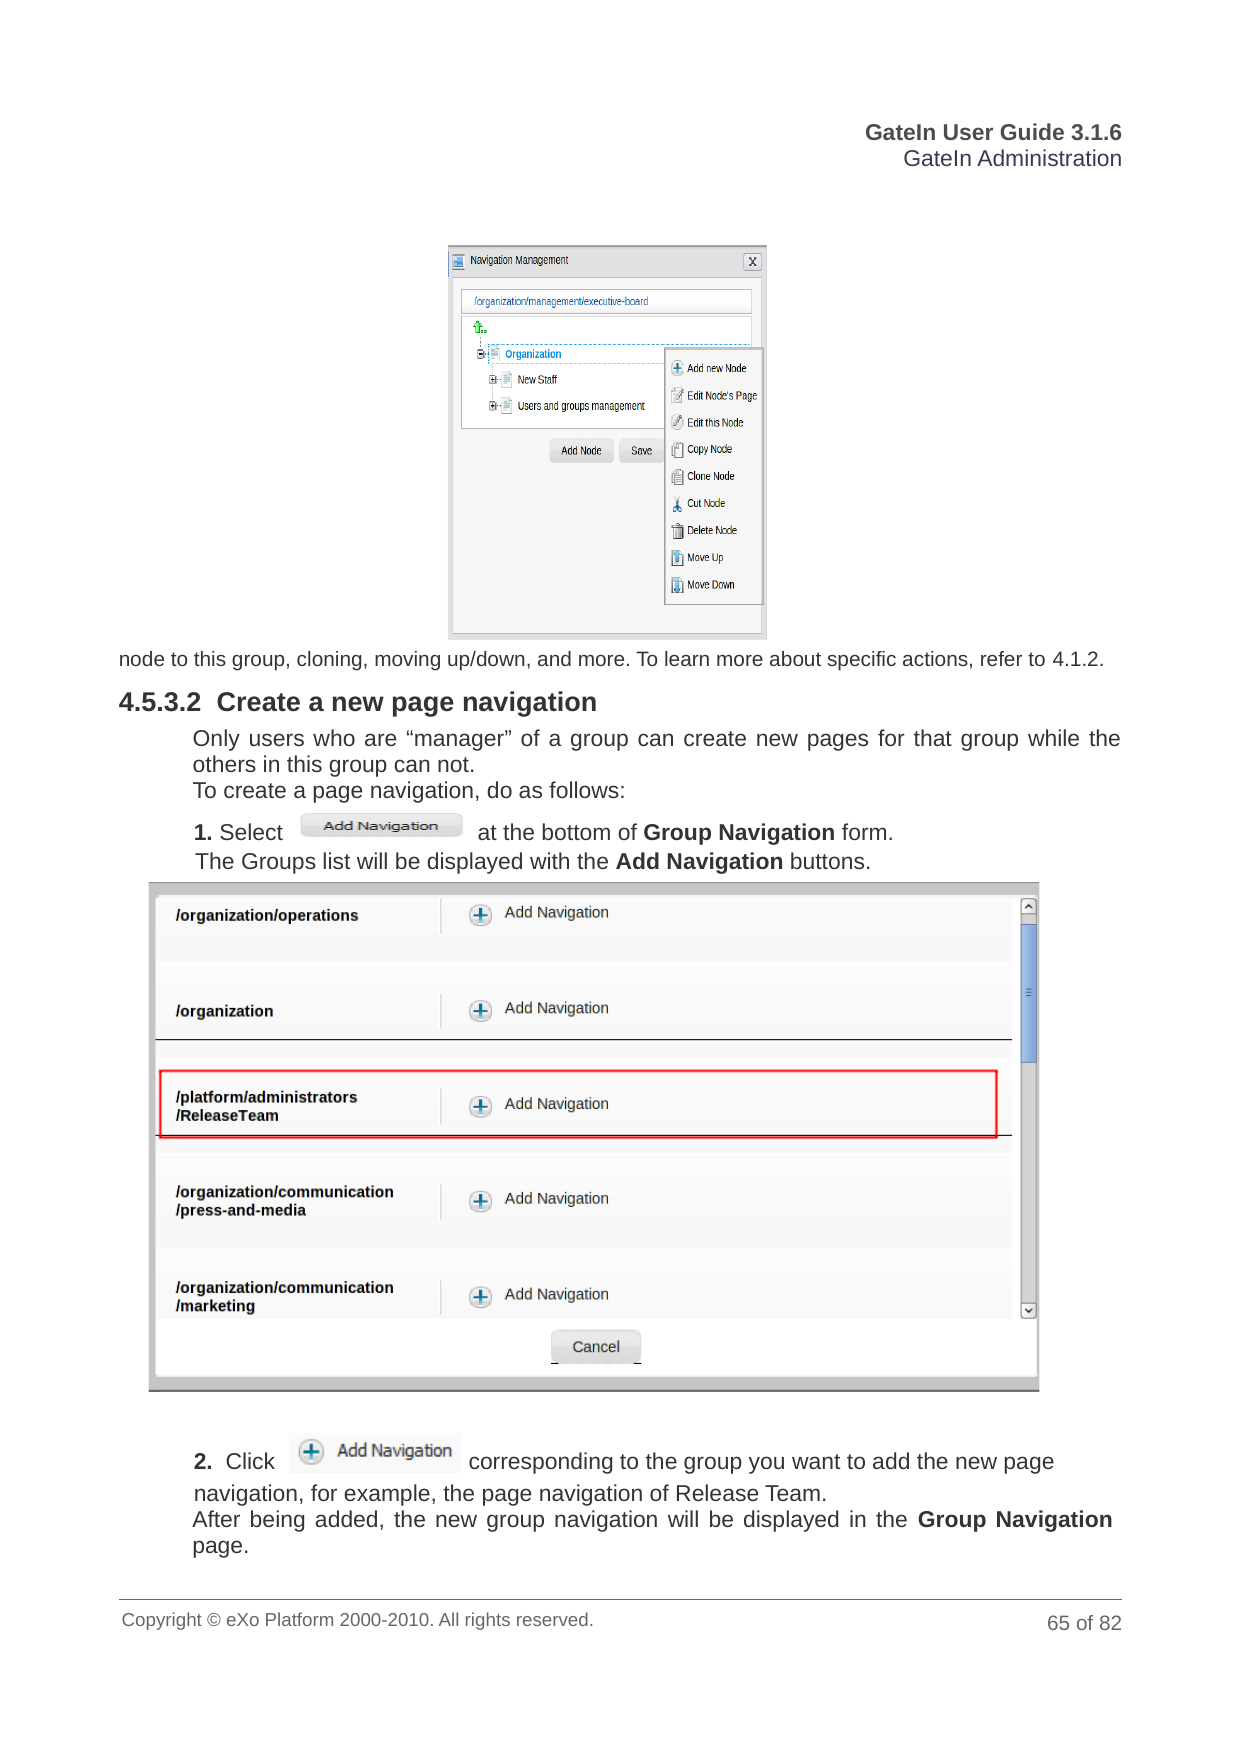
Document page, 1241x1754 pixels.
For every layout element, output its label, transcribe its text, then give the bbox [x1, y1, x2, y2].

picture [148, 882, 1040, 1392]
list 1. Select at the bottom of Group Navigation form. [156, 804, 1122, 848]
text After being added, the new group navigation will be displayed in the Group Navigation page. [118, 1506, 1122, 1559]
list 2. Click corresponding to the group you want to add the new page navigation, for example, the page navigation of Release Team. [156, 1426, 1122, 1506]
list The Groups list will be displayed with the Add Navigation buttons. [157, 848, 1122, 874]
subtitle Create a new page navigation [118, 686, 1122, 717]
picture [288, 1433, 461, 1473]
picture [447, 245, 767, 640]
text Only users who are “manager” of a group can create new pages for that group while the others in this group can not. [192, 725, 1122, 777]
text node to this group, cloning, moving up/down, and more. To learn more about specific actions, refer to 4.1.2. [118, 223, 1122, 671]
picture [296, 811, 471, 841]
text To create a page navigation, do as follows: [192, 777, 1122, 804]
